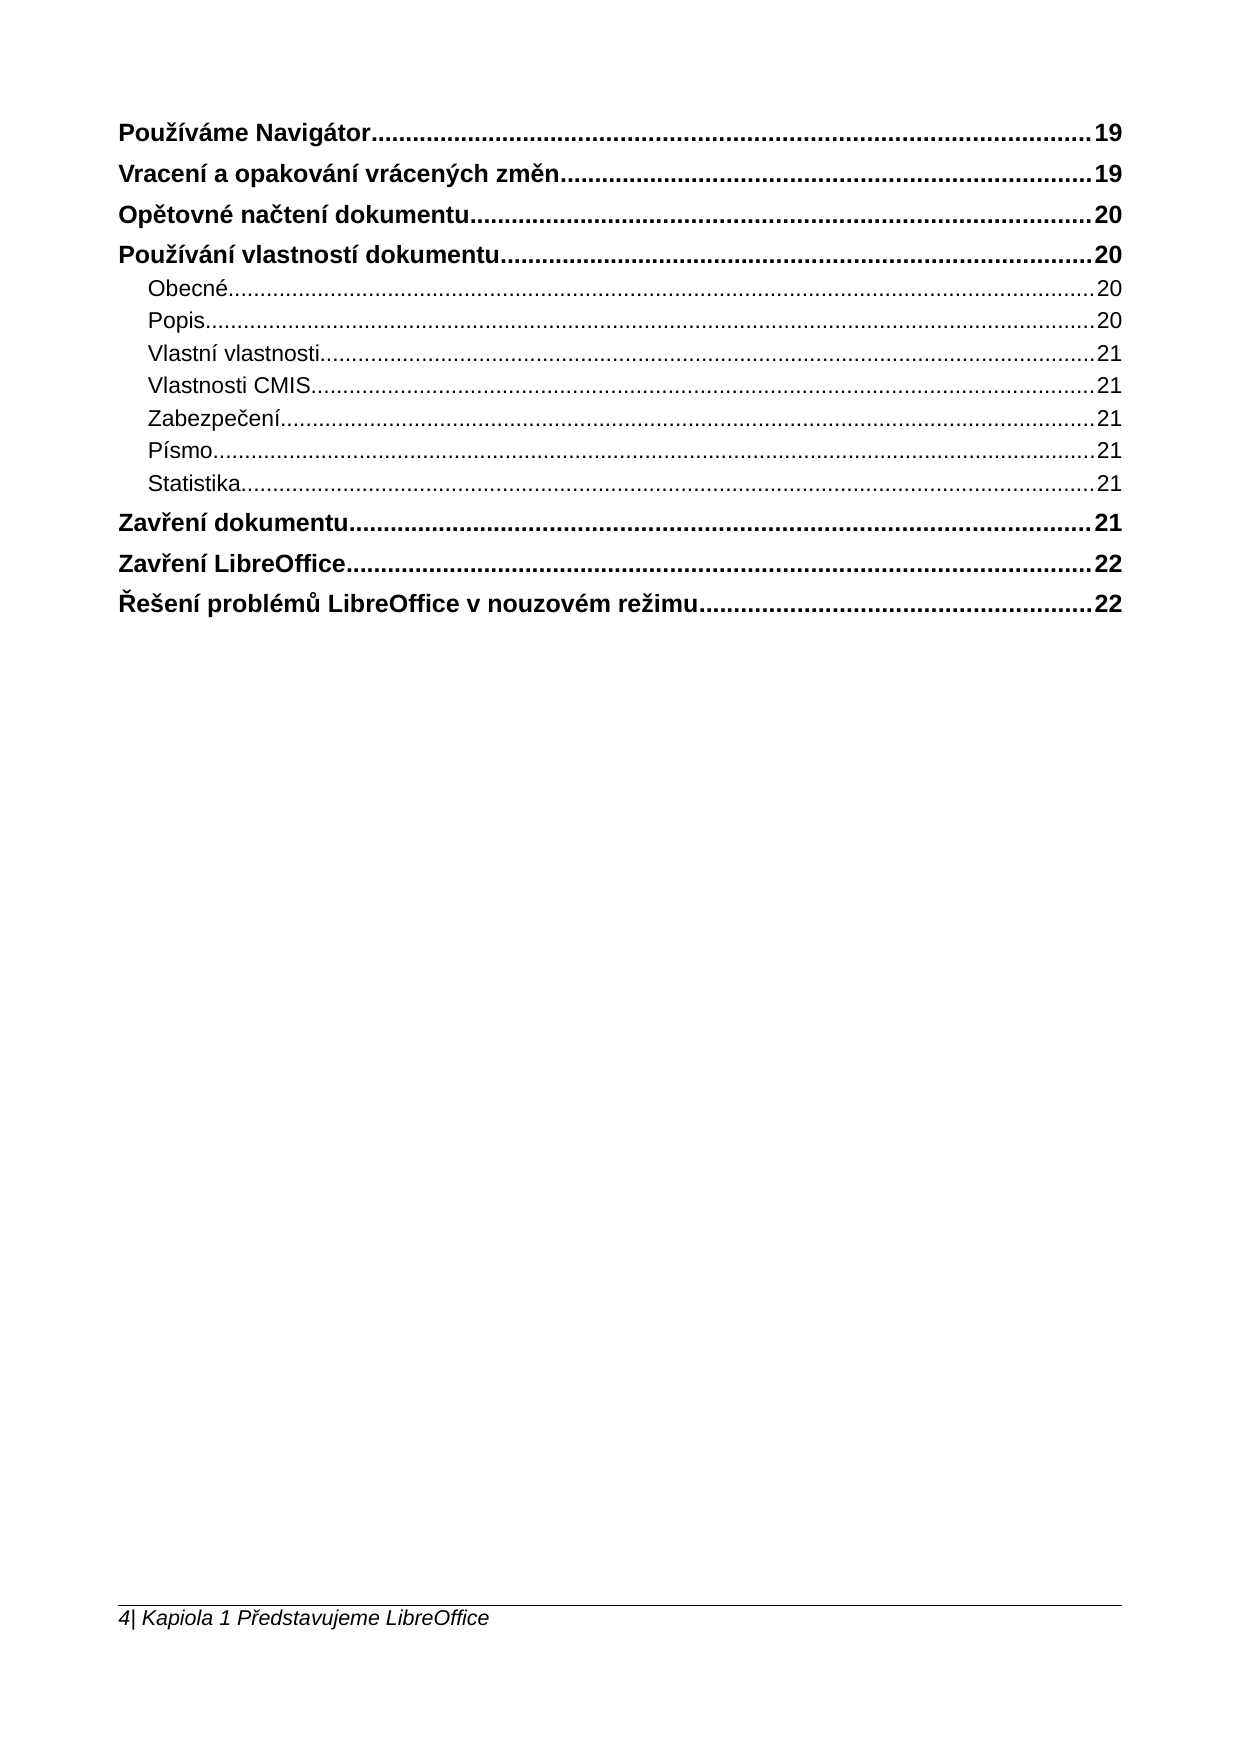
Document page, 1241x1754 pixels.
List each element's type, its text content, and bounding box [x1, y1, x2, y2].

text Statistika 21 [148, 469, 1122, 496]
text Opětovné načtení dokumentu 20 [118, 199, 1122, 228]
text Vlastní vlastnosti 21 [148, 340, 1122, 366]
text Vlastnosti CMIS 21 [148, 372, 1122, 399]
text Zavření dokumentu 21 [118, 508, 1122, 537]
text Používáme Navigátor 19 [118, 118, 1122, 147]
text Písmo 21 [148, 437, 1122, 463]
text Zavření LibreOffice 22 [118, 548, 1122, 577]
text Popis 20 [148, 307, 1122, 334]
text Používání vlastností dokumentu 20 [118, 240, 1122, 269]
text Řešení problémů LibreOffice v nouzovém režimu 22 [118, 589, 1122, 618]
text Obecné 20 [148, 275, 1122, 301]
text Vracení a opakování vrácených změn 19 [118, 159, 1122, 188]
text Zabezpečení 21 [148, 405, 1122, 431]
